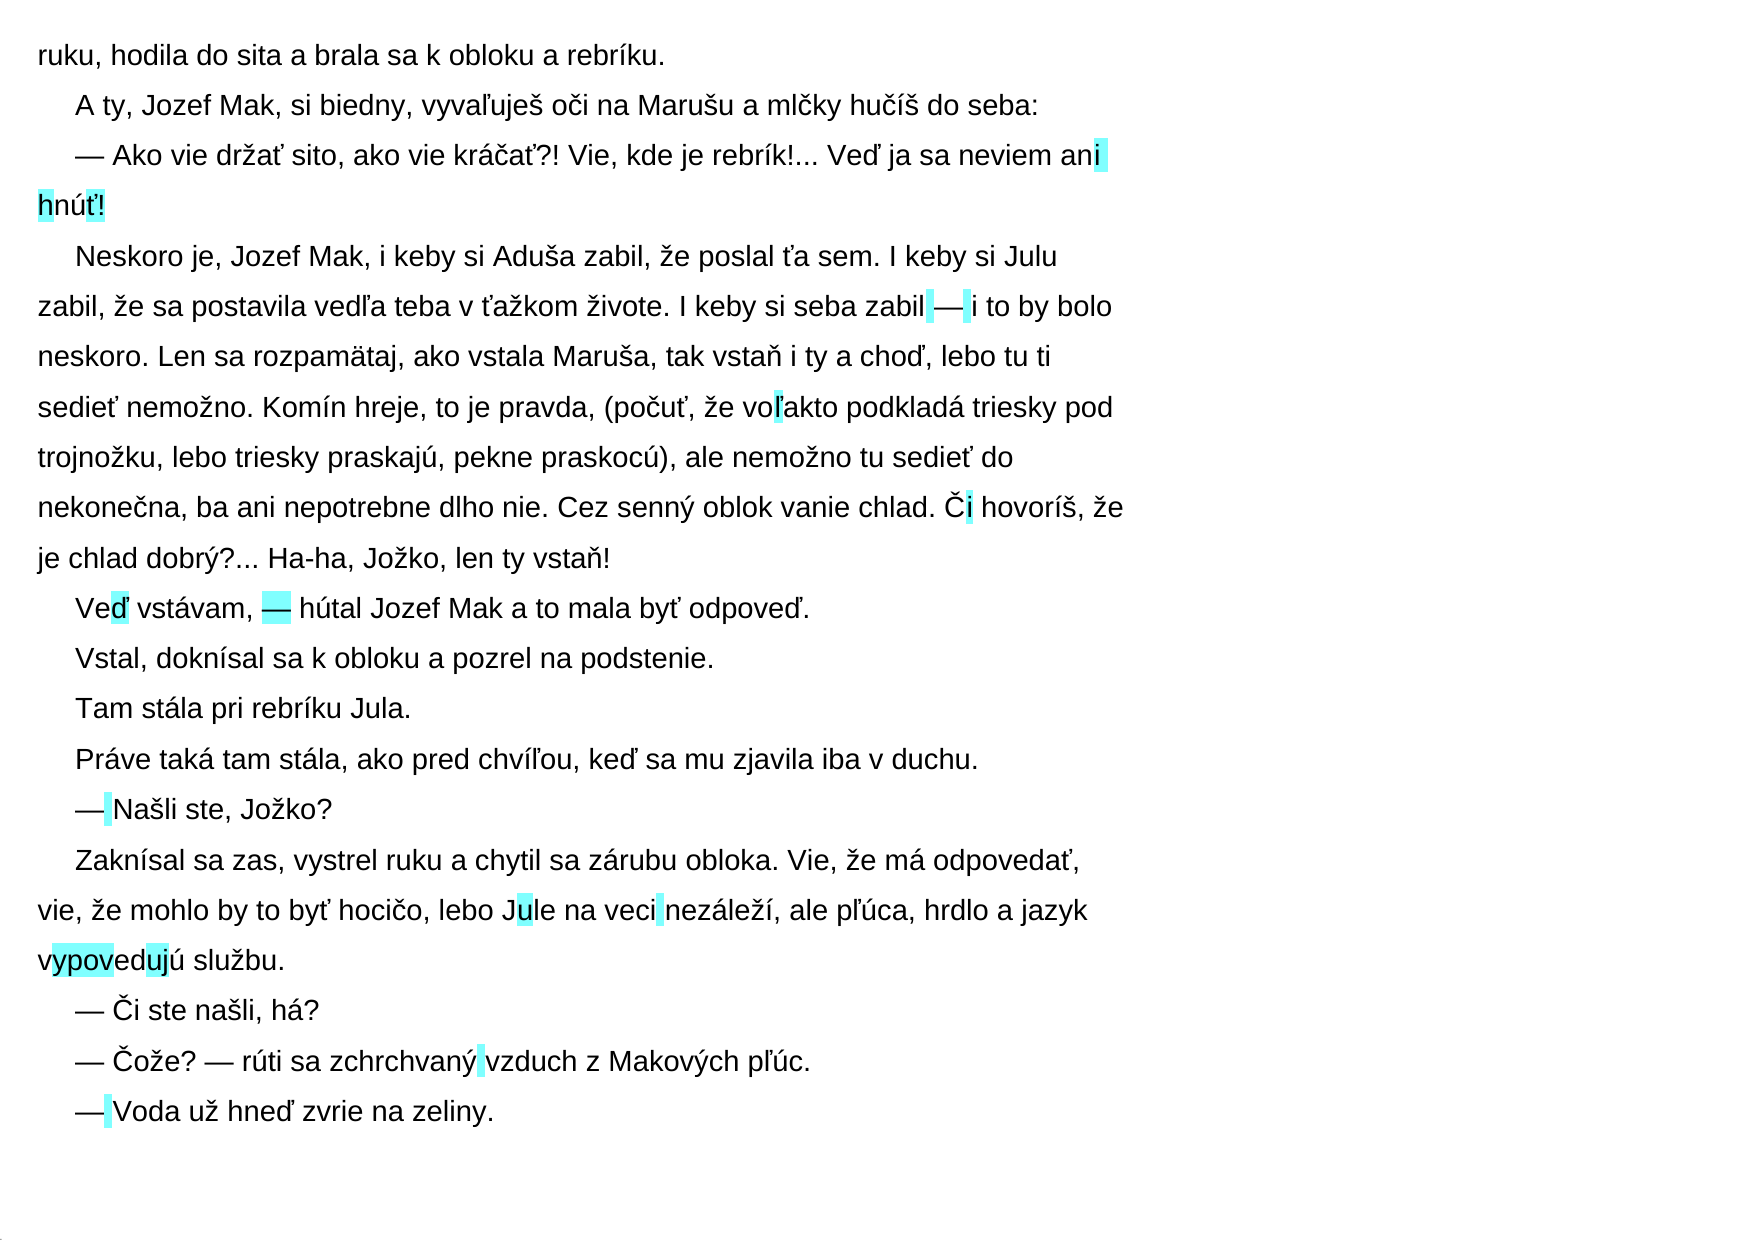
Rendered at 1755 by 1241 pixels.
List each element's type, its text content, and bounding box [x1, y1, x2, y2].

text Zaknísal sa zas, vystrel ruku a chytil sa zárubu obloka. Vie, že má odpovedať, vie, že mohlo by to byť hocičo, lebo Jule na veci nezáleží, ale pľúca, hrdlo a jazyk vypovedujú službu. [37, 842, 1130, 977]
text Práve taká tam stála, ako pred chvíľou, keď sa mu zjavila iba v duchu. [37, 742, 1130, 775]
text A ty, Jozef Mak, si biedny, vyvaľuješ oči na Marušu a mlčky hučíš do seba: [37, 88, 1130, 121]
text — Ako vie držať sito, ako vie kráčať?! Vie, kde je rebrík!... Veď ja sa neviem ani hnúť! [37, 138, 1130, 222]
text Tam stála pri rebríku Jula. [37, 692, 1130, 725]
text — Našli ste, Jožko? [37, 792, 1130, 826]
text Veď vstávam, — hútal Jozef Mak a to mala byť odpoveď. [37, 591, 1130, 624]
text Neskoro je, Jozef Mak, i keby si Aduša zabil, že poslal ťa sem. I keby si Julu zabil, že sa postavila vedľa teba v ťažkom živote. I keby si seba zabil — i to by bolo neskoro. Len sa rozpamätaj, ako vstala Maruša, tak vstaň i ty a choď, lebo tu ti sedieť nemožno. Komín hreje, to je pravda, (počuť, že voľakto podkladá triesky pod trojnožku, lebo triesky praskajú, pekne praskocú), ale nemožno tu sedieť do nekonečna, ba ani nepotrebne dlho nie. Cez senný oblok vanie chlad. Či hovoríš, že je chlad dobrý?... Ha-ha, Jožko, len ty vstaň! [37, 239, 1130, 574]
text — Či ste našli, há? [37, 993, 1130, 1027]
text — Čože? — rúti sa zchrchvaný vzduch z Makových pľúc. [37, 1044, 1130, 1077]
text ruku, hodila do sita a brala sa k obloku a rebríku. [37, 37, 1130, 71]
text Vstal, doknísal sa k obloku a pozrel na podstenie. [37, 641, 1130, 675]
text — Voda už hneď zvrie na zeliny. [37, 1094, 1130, 1128]
